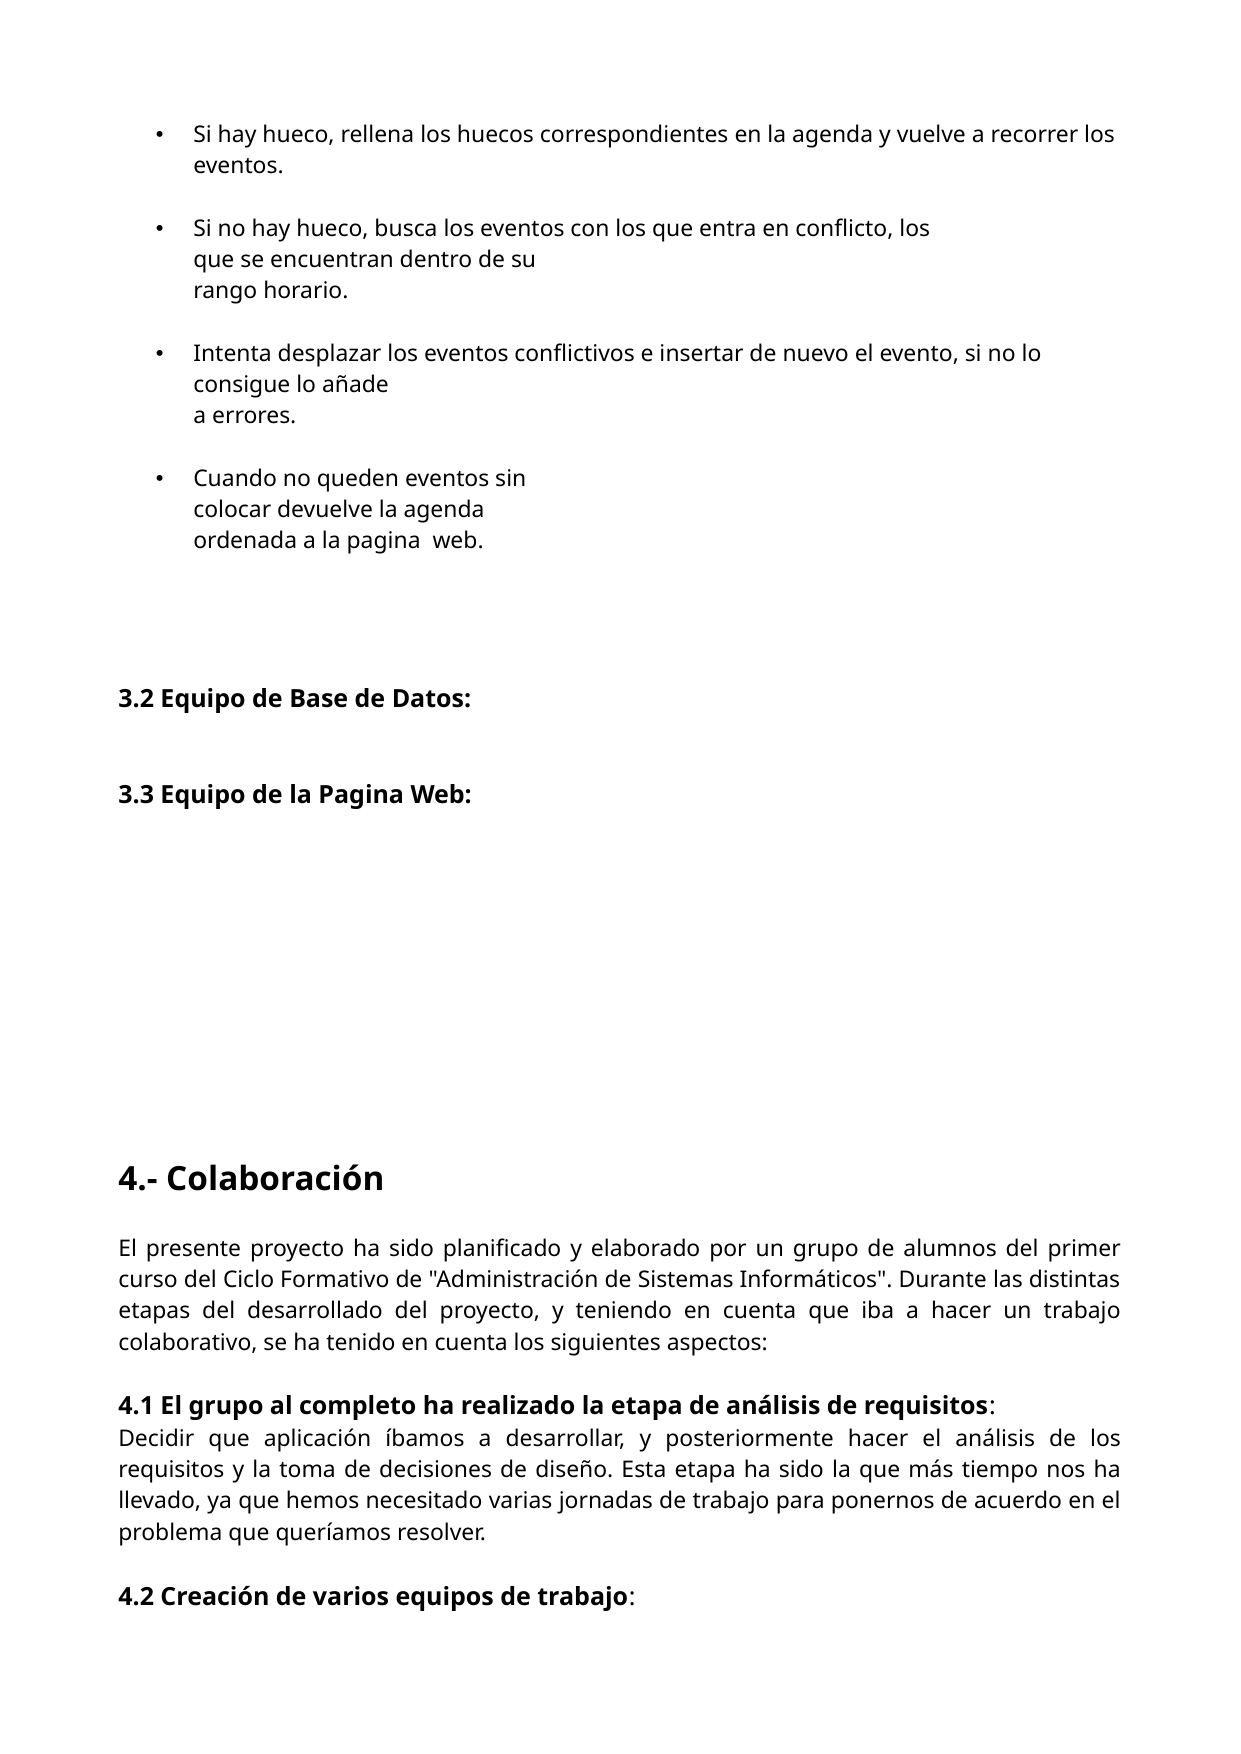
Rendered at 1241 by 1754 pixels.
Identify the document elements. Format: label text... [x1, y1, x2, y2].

text 4.1 El grupo al completo ha realizado la etapa de análisis de requisitos: [118, 1388, 1122, 1422]
list ordenada a la pagina web. [156, 524, 1122, 556]
list Si hay hueco, rellena los huecos correspondientes en la agenda y vuelve a recorrer los eventos. [156, 118, 1122, 181]
text 3.3 Equipo de la Pagina Web: [118, 777, 1122, 811]
text 4.- Colaboración [118, 1155, 1122, 1200]
list Si no hay hueco, busca los eventos con los que entra en conflicto, los [156, 212, 1122, 243]
list que se encuentran dentro de su [156, 243, 1122, 274]
text El presente proyecto ha sido planificado y elaborado por un grupo de alumnos del primer curso del Ciclo Formativo de "Administración de Sistemas Informáticos". Durante las distintas etapas del desarrollado del proyecto, y teniendo en cuenta que iba a hacer un trabajo colaborativo, se ha tenido en cuenta los siguientes aspectos: [118, 1232, 1122, 1357]
list colocar devuelve la agenda [156, 493, 1122, 524]
list a errores. [156, 399, 1122, 431]
text 4.2 Creación de varios equipos de trabajo: [118, 1578, 1122, 1612]
text 3.2 Equipo de Base de Datos: [118, 681, 1122, 715]
list Cuando no queden eventos sin [156, 462, 1122, 493]
list rango horario. [156, 274, 1122, 306]
text Decidir que aplicación íbamos a desarrollar, y posteriormente hacer el análisis de los requisitos y la toma de decisiones de diseño. Esta etapa ha sido la que más tiempo nos ha llevado, ya que hemos necesitado varias jornadas de trabajo para ponernos de acuerdo en el problema que queríamos resolver. [118, 1422, 1122, 1547]
list Intenta desplazar los eventos conflictivos e insertar de nuevo el evento, si no lo consigue lo añade [156, 337, 1122, 399]
